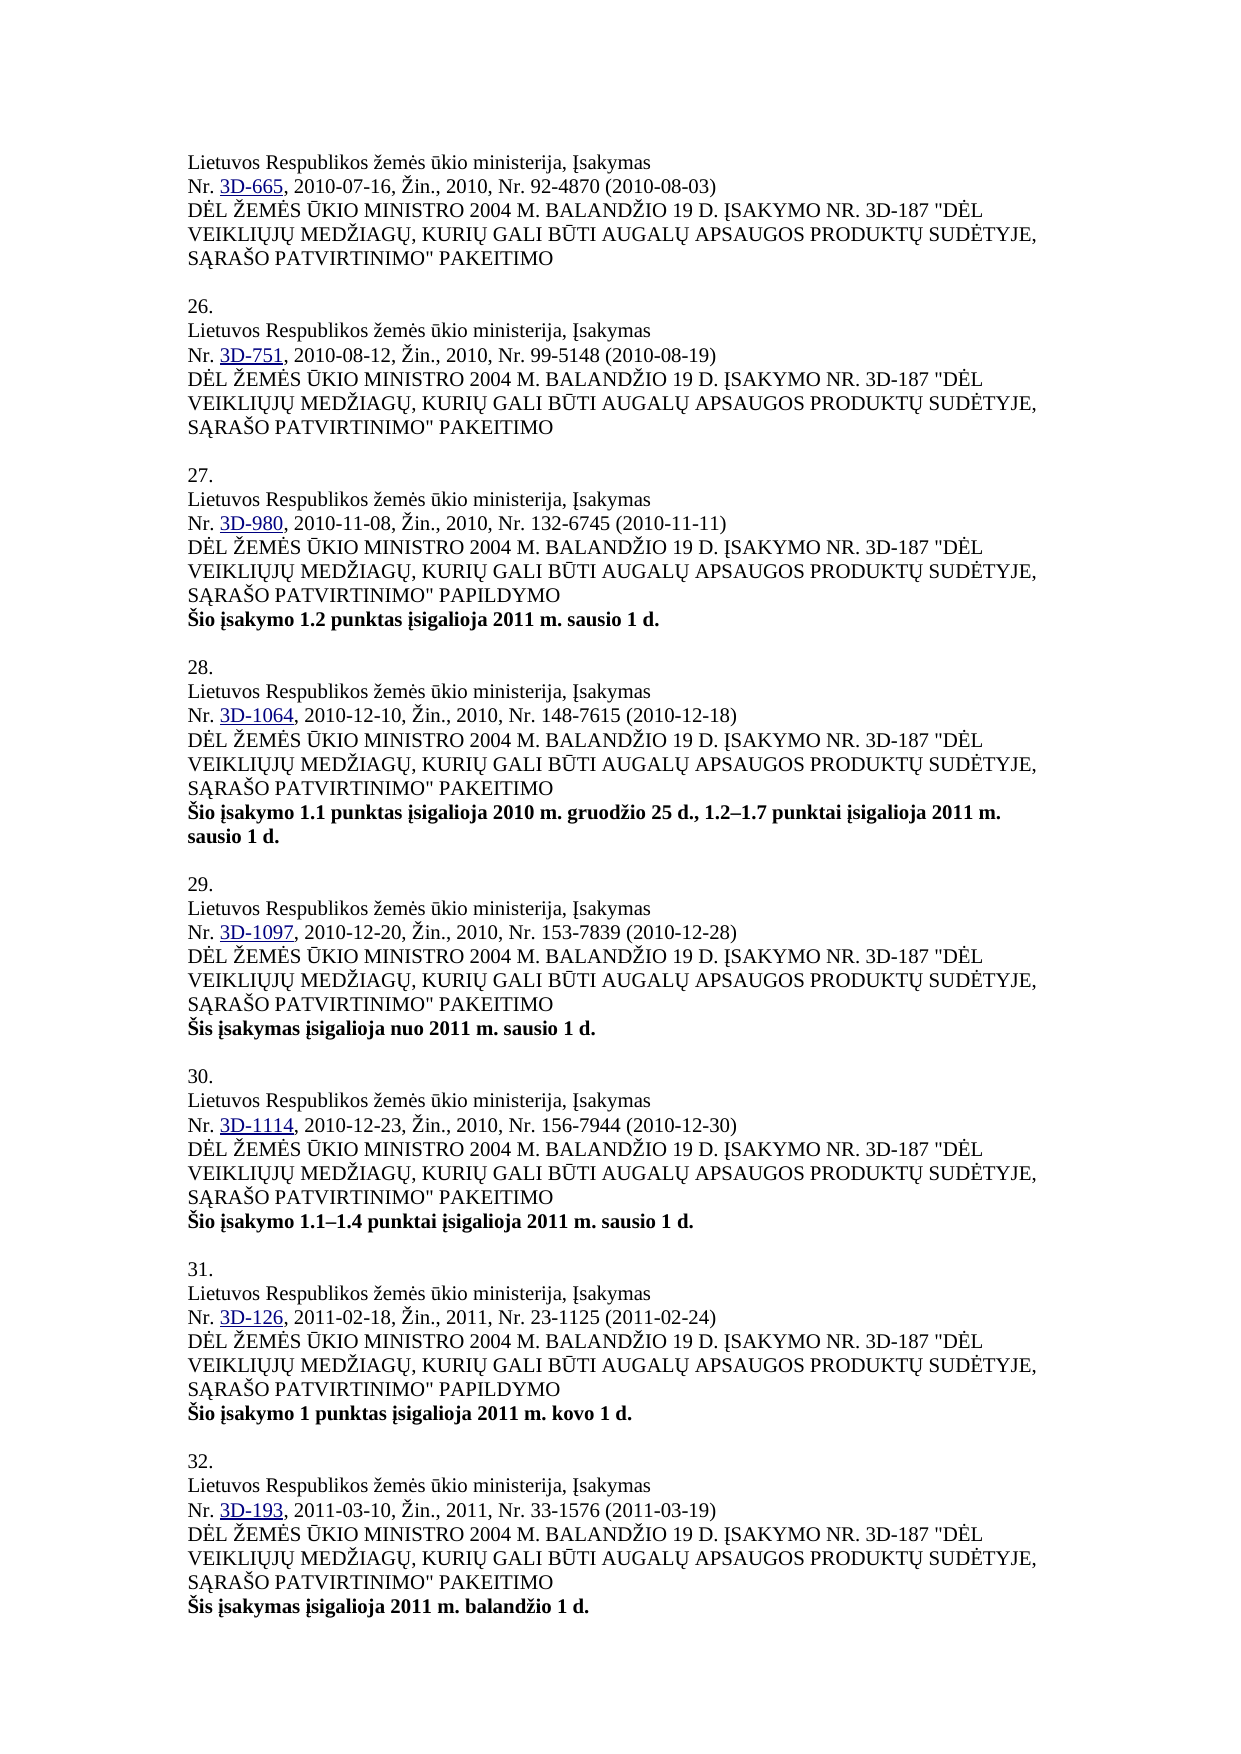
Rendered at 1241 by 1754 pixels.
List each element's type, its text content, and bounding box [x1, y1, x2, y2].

text DĖL ŽEMĖS ŪKIO MINISTRO 2004 M. BALANDŽIO 19 D. ĮSAKYMO NR. 3D-187 "DĖL VEIKLIŲJŲ MEDŽIAGŲ, KURIŲ GALI BŪTI AUGALŲ APSAUGOS PRODUKTŲ SUDĖTYJE, SĄRAŠO PATVIRTINIMO" PAKEITIMO [187, 1522, 1053, 1594]
text 31. [187, 1257, 1053, 1281]
text DĖL ŽEMĖS ŪKIO MINISTRO 2004 M. BALANDŽIO 19 D. ĮSAKYMO NR. 3D-187 "DĖL VEIKLIŲJŲ MEDŽIAGŲ, KURIŲ GALI BŪTI AUGALŲ APSAUGOS PRODUKTŲ SUDĖTYJE, SĄRAŠO PATVIRTINIMO" PAKEITIMO [187, 944, 1053, 1016]
text Šio įsakymo 1.1–1.4 punktai įsigalioja 2011 m. sausio 1 d. [187, 1209, 1053, 1233]
text Šio įsakymo 1.2 punktas įsigalioja 2011 m. sausio 1 d. [187, 607, 1053, 631]
text DĖL ŽEMĖS ŪKIO MINISTRO 2004 M. BALANDŽIO 19 D. ĮSAKYMO NR. 3D-187 "DĖL VEIKLIŲJŲ MEDŽIAGŲ, KURIŲ GALI BŪTI AUGALŲ APSAUGOS PRODUKTŲ SUDĖTYJE, SĄRAŠO PATVIRTINIMO" PAKEITIMO [187, 198, 1053, 270]
text 29. [187, 872, 1053, 896]
text DĖL ŽEMĖS ŪKIO MINISTRO 2004 M. BALANDŽIO 19 D. ĮSAKYMO NR. 3D-187 "DĖL VEIKLIŲJŲ MEDŽIAGŲ, KURIŲ GALI BŪTI AUGALŲ APSAUGOS PRODUKTŲ SUDĖTYJE, SĄRAŠO PATVIRTINIMO" PAKEITIMO [187, 367, 1053, 439]
text Nr. 3D-126, 2011-02-18, Žin., 2011, Nr. 23-1125 (2011-02-24) [187, 1305, 1053, 1329]
text Šis įsakymas įsigalioja nuo 2011 m. sausio 1 d. [187, 1016, 1053, 1040]
text Lietuvos Respublikos žemės ūkio ministerija, Įsakymas [187, 679, 1053, 703]
text DĖL ŽEMĖS ŪKIO MINISTRO 2004 M. BALANDŽIO 19 D. ĮSAKYMO NR. 3D-187 "DĖL VEIKLIŲJŲ MEDŽIAGŲ, KURIŲ GALI BŪTI AUGALŲ APSAUGOS PRODUKTŲ SUDĖTYJE, SĄRAŠO PATVIRTINIMO" PAPILDYMO [187, 535, 1053, 607]
text DĖL ŽEMĖS ŪKIO MINISTRO 2004 M. BALANDŽIO 19 D. ĮSAKYMO NR. 3D-187 "DĖL VEIKLIŲJŲ MEDŽIAGŲ, KURIŲ GALI BŪTI AUGALŲ APSAUGOS PRODUKTŲ SUDĖTYJE, SĄRAŠO PATVIRTINIMO" PAKEITIMO [187, 727, 1053, 800]
text Lietuvos Respublikos žemės ūkio ministerija, Įsakymas [187, 318, 1053, 342]
text DĖL ŽEMĖS ŪKIO MINISTRO 2004 M. BALANDŽIO 19 D. ĮSAKYMO NR. 3D-187 "DĖL VEIKLIŲJŲ MEDŽIAGŲ, KURIŲ GALI BŪTI AUGALŲ APSAUGOS PRODUKTŲ SUDĖTYJE, SĄRAŠO PATVIRTINIMO" PAPILDYMO [187, 1329, 1053, 1401]
text DĖL ŽEMĖS ŪKIO MINISTRO 2004 M. BALANDŽIO 19 D. ĮSAKYMO NR. 3D-187 "DĖL VEIKLIŲJŲ MEDŽIAGŲ, KURIŲ GALI BŪTI AUGALŲ APSAUGOS PRODUKTŲ SUDĖTYJE, SĄRAŠO PATVIRTINIMO" PAKEITIMO [187, 1137, 1053, 1209]
text Lietuvos Respublikos žemės ūkio ministerija, Įsakymas [187, 1088, 1053, 1112]
text Nr. 3D-193, 2011-03-10, Žin., 2011, Nr. 33-1576 (2011-03-19) [187, 1497, 1053, 1522]
text 28. [187, 655, 1053, 679]
text Nr. 3D-665, 2010-07-16, Žin., 2010, Nr. 92-4870 (2010-08-03) [187, 174, 1053, 198]
text Nr. 3D-1114, 2010-12-23, Žin., 2010, Nr. 156-7944 (2010-12-30) [187, 1112, 1053, 1137]
text Šio įsakymo 1.1 punktas įsigalioja 2010 m. gruodžio 25 d., 1.2–1.7 punktai įsigalioja 2011 m. sausio 1 d. [187, 800, 1053, 848]
text Nr. 3D-751, 2010-08-12, Žin., 2010, Nr. 99-5148 (2010-08-19) [187, 342, 1053, 367]
text Nr. 3D-1064, 2010-12-10, Žin., 2010, Nr. 148-7615 (2010-12-18) [187, 703, 1053, 727]
text Lietuvos Respublikos žemės ūkio ministerija, Įsakymas [187, 150, 1053, 174]
text 30. [187, 1064, 1053, 1088]
text Šis įsakymas įsigalioja 2011 m. balandžio 1 d. [187, 1594, 1053, 1618]
text Lietuvos Respublikos žemės ūkio ministerija, Įsakymas [187, 1281, 1053, 1305]
text Nr. 3D-1097, 2010-12-20, Žin., 2010, Nr. 153-7839 (2010-12-28) [187, 920, 1053, 944]
text Lietuvos Respublikos žemės ūkio ministerija, Įsakymas [187, 1473, 1053, 1497]
text 26. [187, 294, 1053, 318]
text 27. [187, 463, 1053, 487]
text Lietuvos Respublikos žemės ūkio ministerija, Įsakymas [187, 896, 1053, 920]
text Nr. 3D-980, 2010-11-08, Žin., 2010, Nr. 132-6745 (2010-11-11) [187, 511, 1053, 535]
text Šio įsakymo 1 punktas įsigalioja 2011 m. kovo 1 d. [187, 1401, 1053, 1425]
text Lietuvos Respublikos žemės ūkio ministerija, Įsakymas [187, 487, 1053, 511]
text 32. [187, 1449, 1053, 1473]
